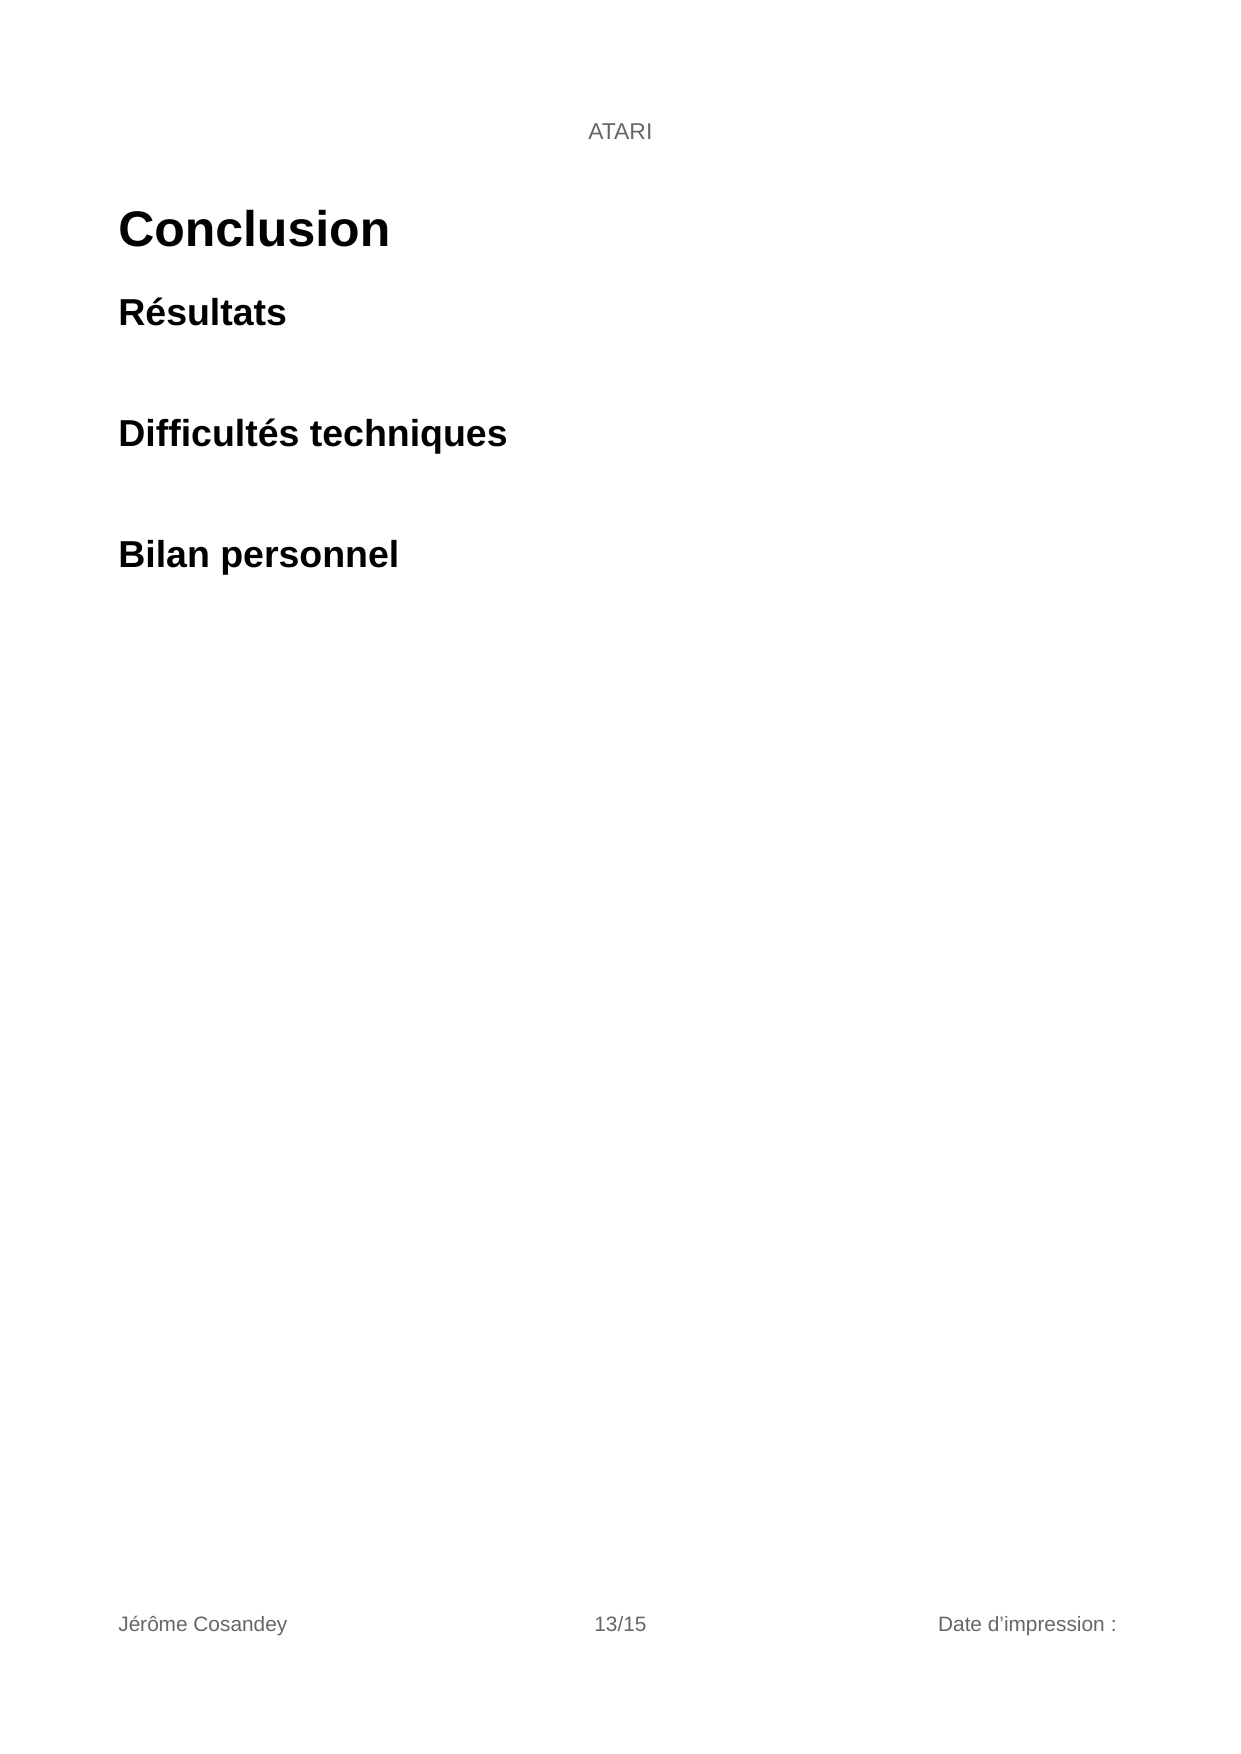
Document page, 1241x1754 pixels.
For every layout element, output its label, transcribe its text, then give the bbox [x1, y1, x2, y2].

subtitle Bilan personnel [118, 532, 1122, 575]
subtitle Difficultés techniques [118, 411, 1122, 454]
subtitle Conclusion [118, 199, 1122, 256]
subtitle Résultats [118, 290, 1122, 333]
